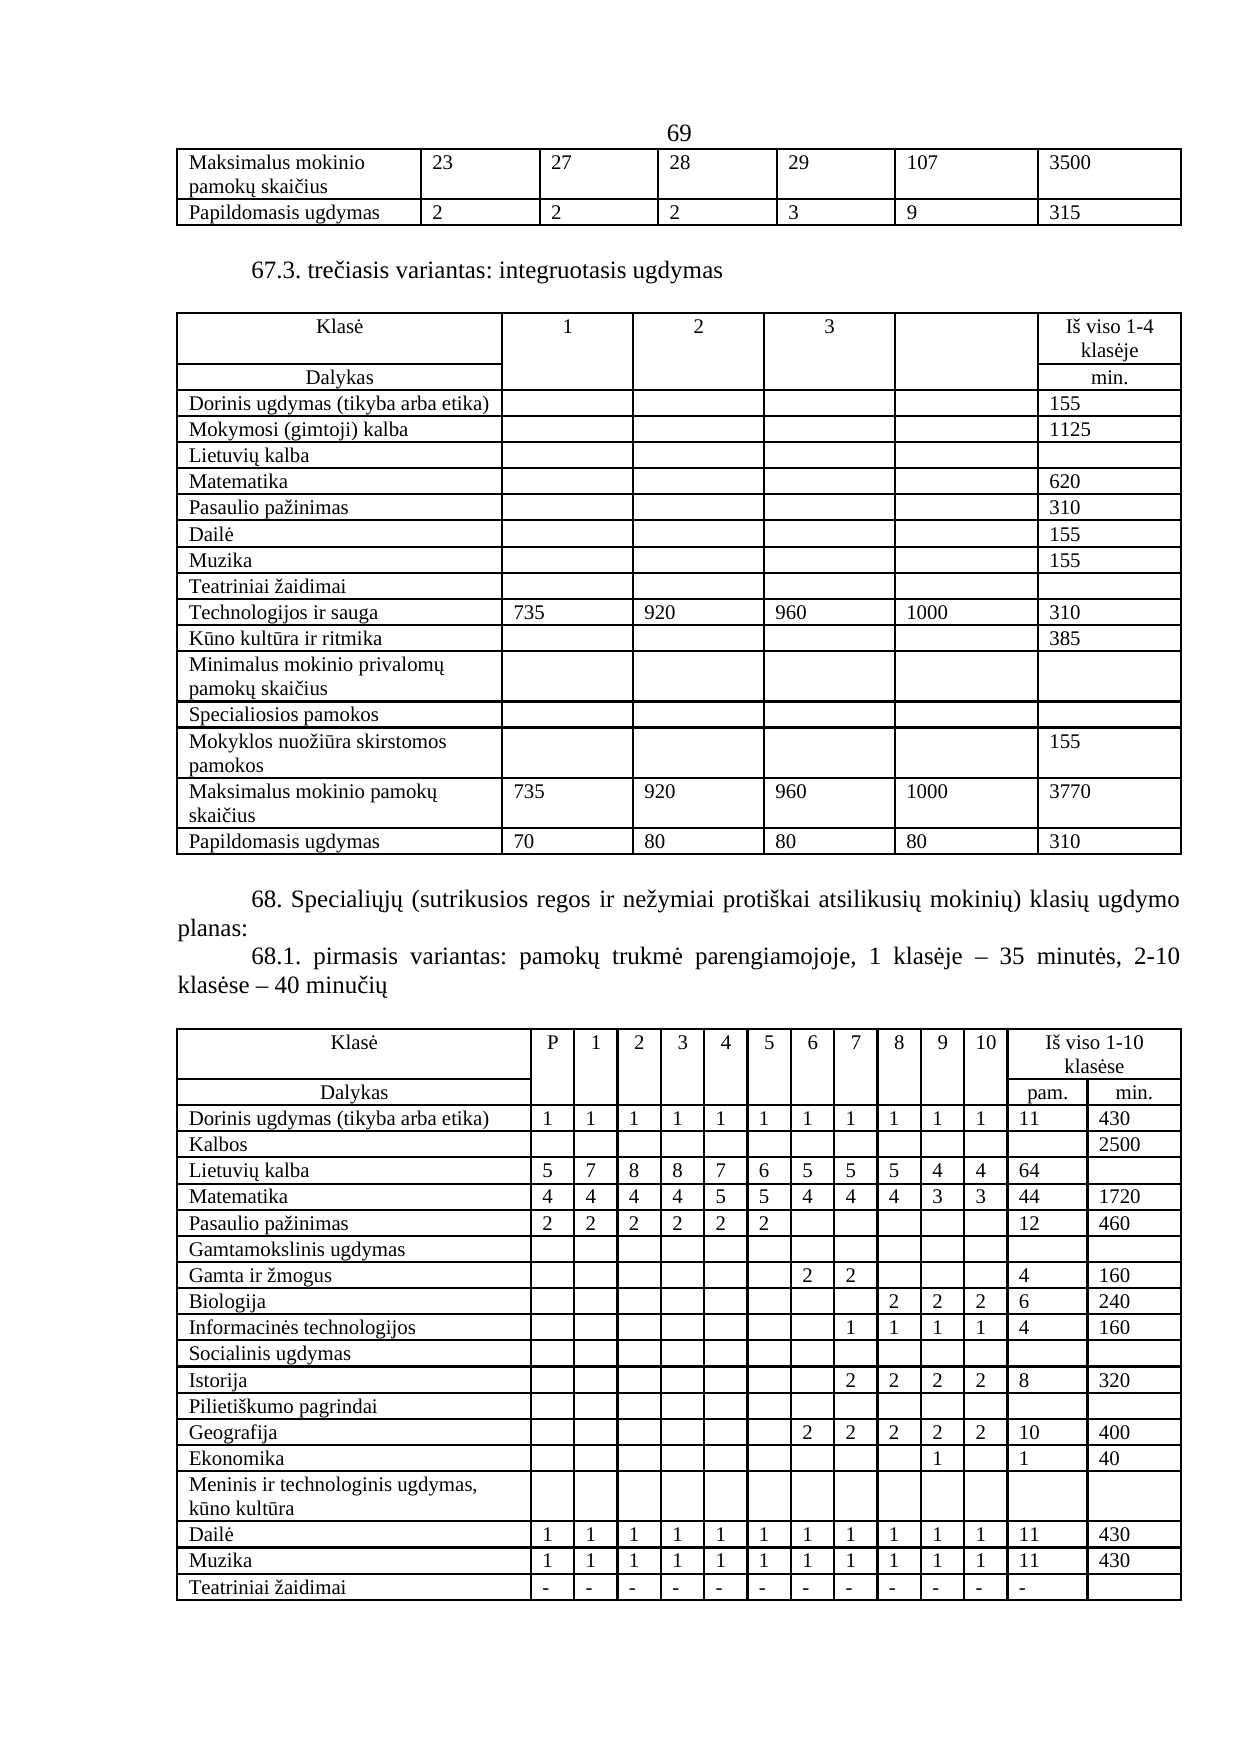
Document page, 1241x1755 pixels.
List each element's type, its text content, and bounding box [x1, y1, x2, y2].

table_cell [835, 1211, 876, 1235]
table_cell 1 [749, 1522, 790, 1546]
table_cell [965, 1211, 1006, 1235]
table_cell [532, 1132, 573, 1156]
table_cell [634, 443, 763, 467]
table_cell [532, 1237, 573, 1261]
table_cell [965, 1132, 1006, 1156]
table_cell - [965, 1575, 1006, 1599]
table_cell Dorinis ugdymas (tikyba arba etika) [178, 391, 501, 415]
table_cell 1 [1009, 1446, 1086, 1470]
table_cell Socialinis ugdymas [178, 1341, 530, 1365]
table_cell [634, 548, 763, 572]
table_cell [634, 391, 763, 415]
table_cell Dailė [178, 521, 501, 546]
table_cell 1 [749, 1549, 790, 1572]
text 68.1. pirmasis variantas: pamokų trukmė parengiamojoje, 1 klasėje – 35 minutės, 2-10 klasėse – 40 minučių [177, 941, 1181, 999]
table_cell [1089, 1158, 1180, 1182]
table_cell 1 [705, 1549, 746, 1572]
table_cell [662, 1263, 703, 1287]
table_cell [879, 1446, 920, 1470]
table_cell [765, 652, 894, 700]
table_cell [634, 521, 763, 546]
table_cell [619, 1315, 660, 1339]
table_cell 5 [749, 1185, 790, 1208]
table_cell [503, 469, 632, 493]
table_cell [922, 1132, 963, 1156]
table_cell [503, 729, 632, 777]
table_cell [896, 703, 1037, 726]
table_header 1 [503, 314, 632, 389]
table_cell 27 [541, 150, 657, 198]
table_cell [896, 626, 1037, 650]
table_cell Pilietiškumo pagrindai [178, 1394, 530, 1418]
table_cell 920 [634, 600, 763, 624]
table_cell 155 [1039, 548, 1180, 572]
table_cell 1 [749, 1106, 790, 1130]
table_cell Meninis ir technologinis ugdymas, kūno kultūra [178, 1472, 530, 1520]
table_cell 1720 [1089, 1185, 1180, 1208]
table_header 9 [922, 1030, 963, 1104]
table_cell Gamta ir žmogus [178, 1263, 530, 1287]
table_cell - [835, 1575, 876, 1599]
table_cell [662, 1315, 703, 1339]
table_cell 155 [1039, 391, 1180, 415]
table_cell 1000 [896, 779, 1037, 827]
table_cell [922, 1394, 963, 1418]
table_cell [1009, 1237, 1086, 1261]
table_cell [503, 574, 632, 598]
table_cell [1089, 1394, 1180, 1418]
table_cell 4 [1009, 1315, 1086, 1339]
table_cell [619, 1446, 660, 1470]
table_cell - [662, 1575, 703, 1599]
table_cell 2 [922, 1289, 963, 1313]
table_cell [749, 1289, 790, 1313]
table_cell 28 [659, 150, 776, 198]
table_cell [662, 1237, 703, 1261]
table_cell Kūno kultūra ir ritmika [178, 626, 501, 650]
table_cell [662, 1368, 703, 1392]
table_cell [532, 1263, 573, 1287]
table_cell [1039, 443, 1180, 467]
table_cell 10 [1009, 1420, 1086, 1444]
table_cell [792, 1211, 833, 1235]
table_cell [634, 469, 763, 493]
table_cell [705, 1263, 746, 1287]
table_cell [765, 521, 894, 546]
table_cell 960 [765, 779, 894, 827]
table_cell [634, 729, 763, 777]
table_cell 1 [922, 1549, 963, 1572]
table_cell 2 [532, 1211, 573, 1235]
table_cell Matematika [178, 469, 501, 493]
table_cell 80 [765, 829, 894, 853]
table_cell 310 [1039, 495, 1180, 519]
table_cell [749, 1132, 790, 1156]
table_header Klasė [178, 314, 501, 362]
table_cell [532, 1368, 573, 1392]
table_cell Mokymosi (gimtoji) kalba [178, 417, 501, 441]
table_cell 3500 [1039, 150, 1180, 198]
table_cell [705, 1132, 746, 1156]
table_cell [835, 1394, 876, 1418]
table_cell [749, 1237, 790, 1261]
table_cell 1 [965, 1522, 1006, 1546]
table_cell 70 [503, 829, 632, 853]
table_header 6 [792, 1030, 833, 1104]
table_cell Technologijos ir sauga [178, 600, 501, 624]
table_cell [503, 703, 632, 726]
table_cell [765, 548, 894, 572]
table_cell [749, 1263, 790, 1287]
table_header 3 [662, 1030, 703, 1104]
table_cell [634, 495, 763, 519]
table_cell 2 [922, 1420, 963, 1444]
table_cell [575, 1472, 616, 1520]
table_cell [503, 443, 632, 467]
table_cell [575, 1237, 616, 1261]
table_cell Ekonomika [178, 1446, 530, 1470]
table_cell 430 [1089, 1106, 1180, 1130]
table_cell [662, 1394, 703, 1418]
table_cell [1009, 1132, 1086, 1156]
table_cell 1 [705, 1106, 746, 1130]
table_cell [532, 1472, 573, 1520]
table_cell 1 [662, 1106, 703, 1130]
table_cell Lietuvių kalba [178, 1158, 530, 1182]
table_cell Gamtamokslinis ugdymas [178, 1237, 530, 1261]
table_cell [792, 1315, 833, 1339]
table_cell [896, 495, 1037, 519]
table_cell Kalbos [178, 1132, 530, 1156]
table_cell [965, 1472, 1006, 1520]
table_cell - [619, 1575, 660, 1599]
table_cell [749, 1472, 790, 1520]
table_cell 29 [778, 150, 894, 198]
table_cell 2 [749, 1211, 790, 1235]
table_cell [879, 1394, 920, 1418]
table_cell 2 [659, 200, 776, 224]
table_cell [896, 548, 1037, 572]
table_cell 315 [1039, 200, 1180, 224]
table_cell [634, 574, 763, 598]
table_cell [1039, 652, 1180, 700]
table_cell [765, 469, 894, 493]
table_cell [634, 652, 763, 700]
table_cell [1089, 1575, 1180, 1599]
table_cell 160 [1089, 1263, 1180, 1287]
table_cell [705, 1289, 746, 1313]
table_header 8 [879, 1030, 920, 1104]
table_cell [749, 1341, 790, 1365]
table_cell [792, 1289, 833, 1313]
table_cell [705, 1394, 746, 1418]
table_cell [705, 1237, 746, 1261]
table_header Klasė [178, 1030, 530, 1078]
table_cell [922, 1341, 963, 1365]
table_cell [792, 1132, 833, 1156]
table_cell 4 [662, 1185, 703, 1208]
table_cell 310 [1039, 600, 1180, 624]
table_cell [749, 1446, 790, 1470]
table_cell [503, 548, 632, 572]
table_cell [662, 1446, 703, 1470]
table_cell 1 [662, 1549, 703, 1572]
table_cell 2 [705, 1211, 746, 1235]
table_cell [835, 1446, 876, 1470]
table_cell 735 [503, 600, 632, 624]
table_cell Lietuvių kalba [178, 443, 501, 467]
table_cell 1 [532, 1549, 573, 1572]
table_cell 3770 [1039, 779, 1180, 827]
table_cell [765, 495, 894, 519]
table_cell 9 [896, 200, 1037, 224]
table_cell [619, 1472, 660, 1520]
table_cell Maksimalus mokinio pamokų skaičius [178, 779, 501, 827]
table_cell 620 [1039, 469, 1180, 493]
table_cell 1 [532, 1106, 573, 1130]
table_cell Specialiosios pamokos [178, 703, 501, 726]
table_cell 1 [835, 1106, 876, 1130]
table_cell 155 [1039, 521, 1180, 546]
table_cell [705, 1472, 746, 1520]
table_cell 64 [1009, 1158, 1086, 1182]
table_cell 12 [1009, 1211, 1086, 1235]
table_cell [1039, 703, 1180, 726]
table_cell [1009, 1472, 1086, 1520]
table_cell 2 [619, 1211, 660, 1235]
table_cell 1 [922, 1522, 963, 1546]
table_cell 2 [922, 1368, 963, 1392]
table_cell [503, 626, 632, 650]
table_cell 430 [1089, 1549, 1180, 1572]
table_cell 2 [965, 1420, 1006, 1444]
table_cell 2 [835, 1420, 876, 1444]
table_cell 735 [503, 779, 632, 827]
table_cell 3 [778, 200, 894, 224]
table_cell [965, 1394, 1006, 1418]
table_cell 1 [879, 1106, 920, 1130]
table_cell Teatriniai žaidimai [178, 574, 501, 598]
table_cell [532, 1394, 573, 1418]
table_cell 4 [879, 1185, 920, 1208]
table_cell 3 [965, 1185, 1006, 1208]
table_cell [896, 417, 1037, 441]
table_cell [1089, 1237, 1180, 1261]
table_cell 2 [792, 1263, 833, 1287]
table_cell [765, 729, 894, 777]
table_cell [575, 1132, 616, 1156]
table_cell [662, 1132, 703, 1156]
table_cell [792, 1472, 833, 1520]
table_cell 2 [879, 1368, 920, 1392]
table_cell [896, 469, 1037, 493]
table_cell [1009, 1341, 1086, 1365]
table_cell 1 [575, 1522, 616, 1546]
table_cell 8 [1009, 1368, 1086, 1392]
table_cell 2 [965, 1289, 1006, 1313]
table_cell 5 [879, 1158, 920, 1182]
table_header Iš viso 1-10 klasėse [1009, 1030, 1180, 1078]
table_cell - [705, 1575, 746, 1599]
table_cell [575, 1341, 616, 1365]
table_cell 4 [575, 1185, 616, 1208]
table_cell [879, 1341, 920, 1365]
text 68. Specialiųjų (sutrikusios regos ir nežymiai protiškai atsilikusių mokinių) klasių ugdymo planas: [177, 884, 1181, 941]
table_cell [792, 1446, 833, 1470]
table_cell min. [1089, 1080, 1180, 1104]
table_cell [575, 1263, 616, 1287]
table_header Iš viso 1-4 klasėje [1039, 314, 1180, 362]
table_header [896, 314, 1037, 389]
table_cell [765, 443, 894, 467]
table_cell [922, 1211, 963, 1235]
table_cell 1 [835, 1522, 876, 1546]
table_cell 1 [792, 1106, 833, 1130]
table_cell 80 [896, 829, 1037, 853]
table_cell 2 [662, 1211, 703, 1235]
table_cell Muzika [178, 548, 501, 572]
table_cell 2 [792, 1420, 833, 1444]
table_cell 1 [619, 1549, 660, 1572]
table_cell 1 [575, 1106, 616, 1130]
table_cell 240 [1089, 1289, 1180, 1313]
table_cell 11 [1009, 1522, 1086, 1546]
table_cell - [532, 1575, 573, 1599]
table_cell [792, 1341, 833, 1365]
table_cell 1 [879, 1549, 920, 1572]
table_cell [879, 1211, 920, 1235]
table_cell - [922, 1575, 963, 1599]
table_cell 1 [619, 1522, 660, 1546]
table_cell [532, 1315, 573, 1339]
table_cell [879, 1132, 920, 1156]
table_cell 1 [619, 1106, 660, 1130]
table_cell [634, 703, 763, 726]
table_cell Mokyklos nuožiūra skirstomos pamokos [178, 729, 501, 777]
table_cell [1089, 1341, 1180, 1365]
table_cell 320 [1089, 1368, 1180, 1392]
table_cell [619, 1394, 660, 1418]
table_cell 2 [879, 1420, 920, 1444]
table_cell 23 [422, 150, 539, 198]
table_cell Pasaulio pažinimas [178, 1211, 530, 1235]
table_cell 4 [619, 1185, 660, 1208]
table_cell 1 [532, 1522, 573, 1546]
table_cell Dailė [178, 1522, 530, 1546]
table_cell 4 [792, 1185, 833, 1208]
table_cell [965, 1237, 1006, 1261]
table_cell 4 [532, 1185, 573, 1208]
table_cell 11 [1009, 1549, 1086, 1572]
table_cell Biologija [178, 1289, 530, 1313]
table_cell 5 [532, 1158, 573, 1182]
table_cell 4 [965, 1158, 1006, 1182]
table_cell 1 [792, 1522, 833, 1546]
table_cell 7 [575, 1158, 616, 1182]
table_cell 2 [575, 1211, 616, 1235]
table_cell 1125 [1039, 417, 1180, 441]
table_cell 960 [765, 600, 894, 624]
table_cell [575, 1368, 616, 1392]
table_cell 1 [835, 1315, 876, 1339]
table_cell 1 [879, 1315, 920, 1339]
table_cell 7 [705, 1158, 746, 1182]
table_cell [705, 1341, 746, 1365]
table_cell [835, 1341, 876, 1365]
table_cell 1 [879, 1522, 920, 1546]
table_cell [619, 1341, 660, 1365]
table_cell 2 [541, 200, 657, 224]
table_cell [503, 391, 632, 415]
table_cell [965, 1341, 1006, 1365]
table_cell [662, 1472, 703, 1520]
table_cell 8 [619, 1158, 660, 1182]
table_cell [619, 1368, 660, 1392]
table_cell [503, 521, 632, 546]
table_cell [619, 1237, 660, 1261]
table_cell [619, 1132, 660, 1156]
table_cell [879, 1472, 920, 1520]
table_cell 2 [965, 1368, 1006, 1392]
table_cell - [879, 1575, 920, 1599]
table_cell [532, 1341, 573, 1365]
table_cell [705, 1368, 746, 1392]
table_header 2 [619, 1030, 660, 1104]
table_cell 1 [922, 1315, 963, 1339]
table_cell 5 [792, 1158, 833, 1182]
table_cell [575, 1420, 616, 1444]
table_cell 920 [634, 779, 763, 827]
table_cell [705, 1446, 746, 1470]
table_cell [749, 1368, 790, 1392]
table_cell Dalykas [178, 365, 501, 389]
table_cell - [749, 1575, 790, 1599]
table_cell Maksimalus mokinio pamokų skaičius [178, 150, 420, 198]
table_cell [749, 1315, 790, 1339]
table_cell [765, 703, 894, 726]
table_cell Informacinės technologijos [178, 1315, 530, 1339]
table_cell Matematika [178, 1185, 530, 1208]
table_cell 1 [705, 1522, 746, 1546]
table_cell 2 [422, 200, 539, 224]
table_cell [532, 1420, 573, 1444]
table_cell [662, 1420, 703, 1444]
table_cell 1 [965, 1549, 1006, 1572]
table_cell [896, 391, 1037, 415]
table_cell 160 [1089, 1315, 1180, 1339]
table_cell 44 [1009, 1185, 1086, 1208]
table_cell Papildomasis ugdymas [178, 829, 501, 853]
table_cell [792, 1394, 833, 1418]
table_cell [705, 1315, 746, 1339]
text 67.3. trečiasis variantas: integruotasis ugdymas [177, 255, 1181, 283]
table_cell [922, 1472, 963, 1520]
table_cell [532, 1289, 573, 1313]
table_cell [634, 417, 763, 441]
table_header 1 [575, 1030, 616, 1104]
table_cell [634, 626, 763, 650]
table_cell 1 [922, 1106, 963, 1130]
table_cell [765, 626, 894, 650]
table_cell [835, 1132, 876, 1156]
table_cell [619, 1263, 660, 1287]
table_header 7 [835, 1030, 876, 1104]
table_header 2 [634, 314, 763, 389]
table_cell 2 [835, 1368, 876, 1392]
table_cell 155 [1039, 729, 1180, 777]
table_header 4 [705, 1030, 746, 1104]
table_cell Istorija [178, 1368, 530, 1392]
table_cell [922, 1263, 963, 1287]
table_cell [792, 1237, 833, 1261]
table_header 5 [749, 1030, 790, 1104]
table_cell 460 [1089, 1211, 1180, 1235]
table_cell 11 [1009, 1106, 1086, 1130]
table_cell Dalykas [178, 1080, 530, 1104]
table_cell [896, 652, 1037, 700]
table_cell Pasaulio pažinimas [178, 495, 501, 519]
table_cell 4 [835, 1185, 876, 1208]
table_cell [705, 1420, 746, 1444]
table_cell Teatriniai žaidimai [178, 1575, 530, 1599]
table_cell [1039, 574, 1180, 598]
table_cell 1000 [896, 600, 1037, 624]
table_header 10 [965, 1030, 1006, 1104]
table_header P [532, 1030, 573, 1104]
table_cell 8 [662, 1158, 703, 1182]
table_cell [503, 652, 632, 700]
table_cell Muzika [178, 1549, 530, 1572]
table_cell [575, 1394, 616, 1418]
table_cell Papildomasis ugdymas [178, 200, 420, 224]
table_cell [792, 1368, 833, 1392]
table_cell [503, 417, 632, 441]
table_cell Dorinis ugdymas (tikyba arba etika) [178, 1106, 530, 1130]
table_cell [619, 1420, 660, 1444]
table_cell [879, 1263, 920, 1287]
table_cell 2500 [1089, 1132, 1180, 1156]
table_cell [896, 443, 1037, 467]
table_cell [662, 1289, 703, 1313]
table_cell 5 [705, 1185, 746, 1208]
table_cell [575, 1289, 616, 1313]
table_cell 6 [1009, 1289, 1086, 1313]
table_cell 5 [835, 1158, 876, 1182]
table_cell [765, 574, 894, 598]
table_cell [965, 1446, 1006, 1470]
table_cell 107 [896, 150, 1037, 198]
table_cell 310 [1039, 829, 1180, 853]
table_cell 1 [792, 1549, 833, 1572]
table_cell [619, 1289, 660, 1313]
table_cell [1089, 1472, 1180, 1520]
table_cell [503, 495, 632, 519]
table_cell [1009, 1394, 1086, 1418]
table_cell - [575, 1575, 616, 1599]
table_cell Geografija [178, 1420, 530, 1444]
table_cell [879, 1237, 920, 1261]
table_cell 2 [879, 1289, 920, 1313]
table_cell 400 [1089, 1420, 1180, 1444]
table_cell [835, 1472, 876, 1520]
table_cell [749, 1394, 790, 1418]
table_cell [765, 417, 894, 441]
table_cell 6 [749, 1158, 790, 1182]
table_cell 4 [1009, 1263, 1086, 1287]
table_cell [922, 1237, 963, 1261]
table_cell min. [1039, 365, 1180, 389]
table_cell 430 [1089, 1522, 1180, 1546]
table_cell 1 [965, 1106, 1006, 1130]
table_cell [532, 1446, 573, 1470]
table_cell 3 [922, 1185, 963, 1208]
table_cell [835, 1289, 876, 1313]
table_cell [662, 1341, 703, 1365]
table_cell - [792, 1575, 833, 1599]
table_cell 2 [835, 1263, 876, 1287]
table_cell [896, 574, 1037, 598]
table_cell [575, 1446, 616, 1470]
table_cell pam. [1009, 1080, 1086, 1104]
table_cell [835, 1237, 876, 1261]
table_header 3 [765, 314, 894, 389]
table_cell 1 [575, 1549, 616, 1572]
table_cell 1 [835, 1549, 876, 1572]
table_cell [965, 1263, 1006, 1287]
table_cell [896, 521, 1037, 546]
table_cell 1 [965, 1315, 1006, 1339]
table_cell [765, 391, 894, 415]
table_cell [749, 1420, 790, 1444]
table_cell Minimalus mokinio privalomų pamokų skaičius [178, 652, 501, 700]
table_cell 1 [662, 1522, 703, 1546]
table_cell 4 [922, 1158, 963, 1182]
table_cell 80 [634, 829, 763, 853]
table_cell 1 [922, 1446, 963, 1470]
table_cell 40 [1089, 1446, 1180, 1470]
table_cell 385 [1039, 626, 1180, 650]
table_cell [896, 729, 1037, 777]
table_cell - [1009, 1575, 1086, 1599]
table_cell [575, 1315, 616, 1339]
